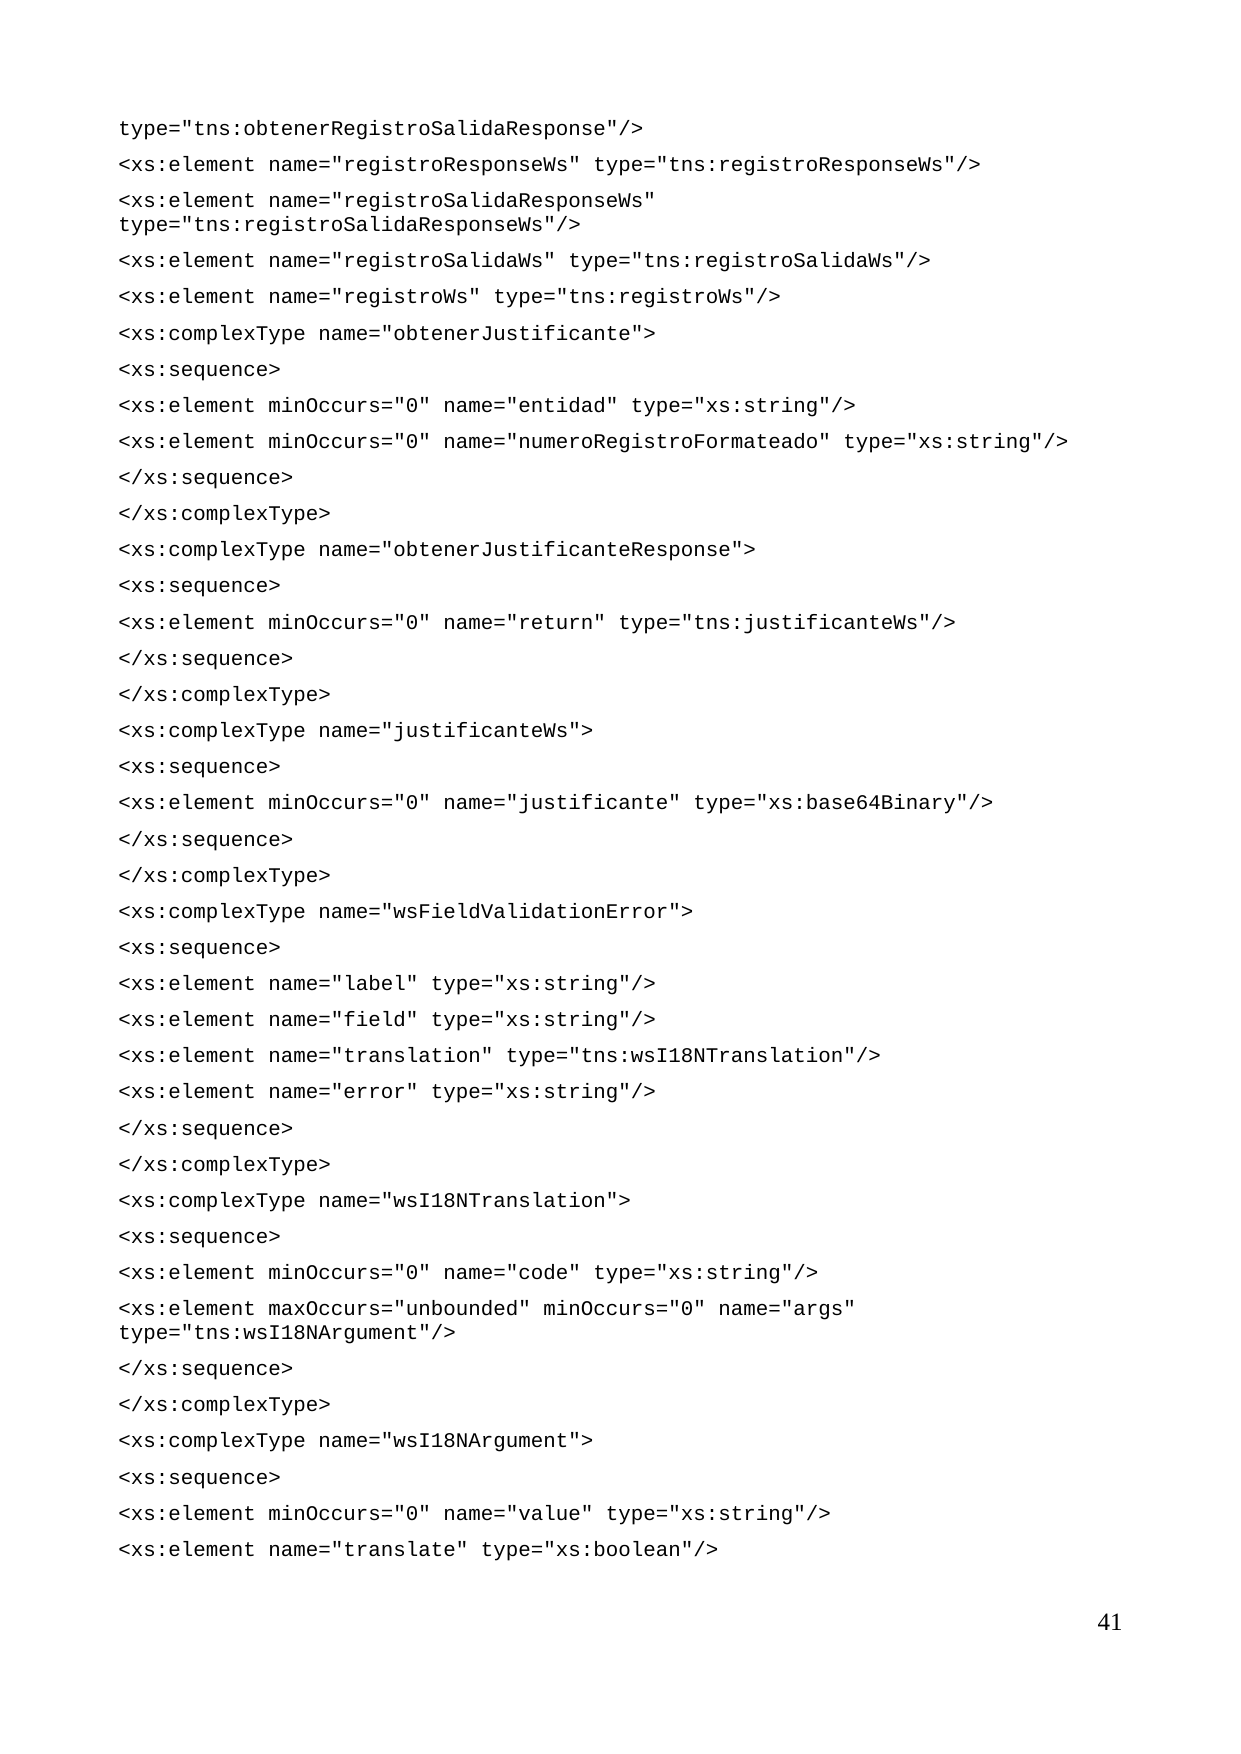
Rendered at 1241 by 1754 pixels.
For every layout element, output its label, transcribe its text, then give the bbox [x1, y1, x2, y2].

text </xs:sequence> [118, 648, 1122, 671]
text <xs:element name="registroSalidaWs" type="tns:registroSalidaWs"/> [118, 250, 1122, 274]
text type="tns:obtenerRegistroSalidaResponse"/> [118, 118, 1122, 142]
text <xs:complexType name="wsI18NTranslation"> [118, 1190, 1122, 1214]
text </xs:complexType> [118, 865, 1122, 888]
text </xs:sequence> [118, 467, 1122, 491]
text <xs:complexType name="obtenerJustificanteResponse"> [118, 539, 1122, 563]
text <xs:element minOccurs="0" name="return" type="tns:justificanteWs"/> [118, 612, 1122, 635]
text <xs:element name="registroResponseWs" type="tns:registroResponseWs"/> [118, 154, 1122, 178]
text </xs:sequence> [118, 828, 1122, 852]
text </xs:sequence> [118, 1358, 1122, 1382]
text <xs:element name="field" type="xs:string"/> [118, 1009, 1122, 1033]
text <xs:sequence> [118, 1226, 1122, 1250]
text <xs:sequence> [118, 937, 1122, 961]
text <xs:element maxOccurs="unbounded" minOccurs="0" name="args" type="tns:wsI18NArgument"/> [118, 1298, 1122, 1346]
text <xs:complexType name="obtenerJustificante"> [118, 322, 1122, 346]
text <xs:element name="registroSalidaResponseWs" type="tns:registroSalidaResponseWs"/> [118, 190, 1122, 238]
text <xs:element minOccurs="0" name="code" type="xs:string"/> [118, 1262, 1122, 1286]
text <xs:complexType name="wsI18NArgument"> [118, 1431, 1122, 1454]
text <xs:sequence> [118, 756, 1122, 780]
text <xs:complexType name="justificanteWs"> [118, 720, 1122, 744]
text <xs:element name="label" type="xs:string"/> [118, 973, 1122, 997]
text <xs:sequence> [118, 576, 1122, 599]
text </xs:complexType> [118, 1394, 1122, 1418]
text <xs:element minOccurs="0" name="entidad" type="xs:string"/> [118, 395, 1122, 418]
text <xs:element name="translate" type="xs:boolean"/> [118, 1539, 1122, 1563]
text <xs:element minOccurs="0" name="numeroRegistroFormateado" type="xs:string"/> [118, 431, 1122, 454]
text <xs:element minOccurs="0" name="value" type="xs:string"/> [118, 1503, 1122, 1526]
text </xs:complexType> [118, 503, 1122, 527]
text <xs:element name="error" type="xs:string"/> [118, 1082, 1122, 1105]
text <xs:sequence> [118, 359, 1122, 382]
text <xs:complexType name="wsFieldValidationError"> [118, 901, 1122, 924]
text <xs:element minOccurs="0" name="justificante" type="xs:base64Binary"/> [118, 792, 1122, 816]
text </xs:sequence> [118, 1118, 1122, 1141]
text <xs:element name="translation" type="tns:wsI18NTranslation"/> [118, 1045, 1122, 1069]
text </xs:complexType> [118, 1154, 1122, 1177]
text <xs:sequence> [118, 1467, 1122, 1490]
text </xs:complexType> [118, 684, 1122, 708]
text <xs:element name="registroWs" type="tns:registroWs"/> [118, 286, 1122, 310]
